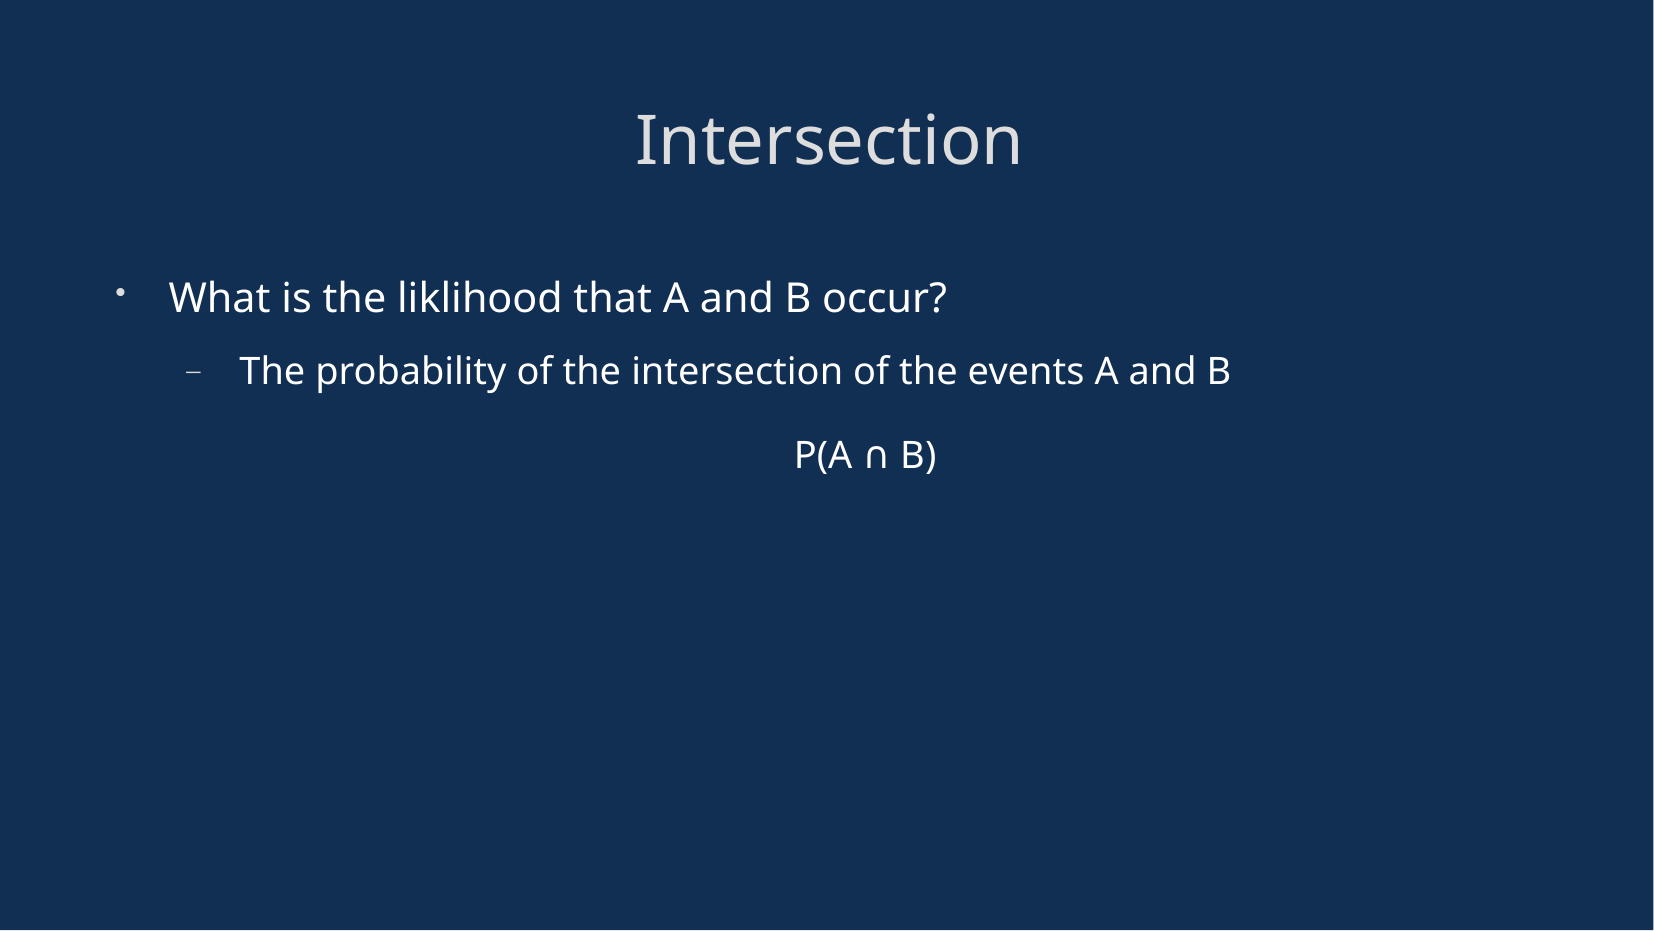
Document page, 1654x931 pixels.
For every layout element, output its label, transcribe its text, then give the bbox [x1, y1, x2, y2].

list What is the liklihood that A and B occur? The probability of the intersection of the events A and B P(A ∩ B) [97, 268, 1563, 806]
title Intersection [97, 56, 1563, 220]
